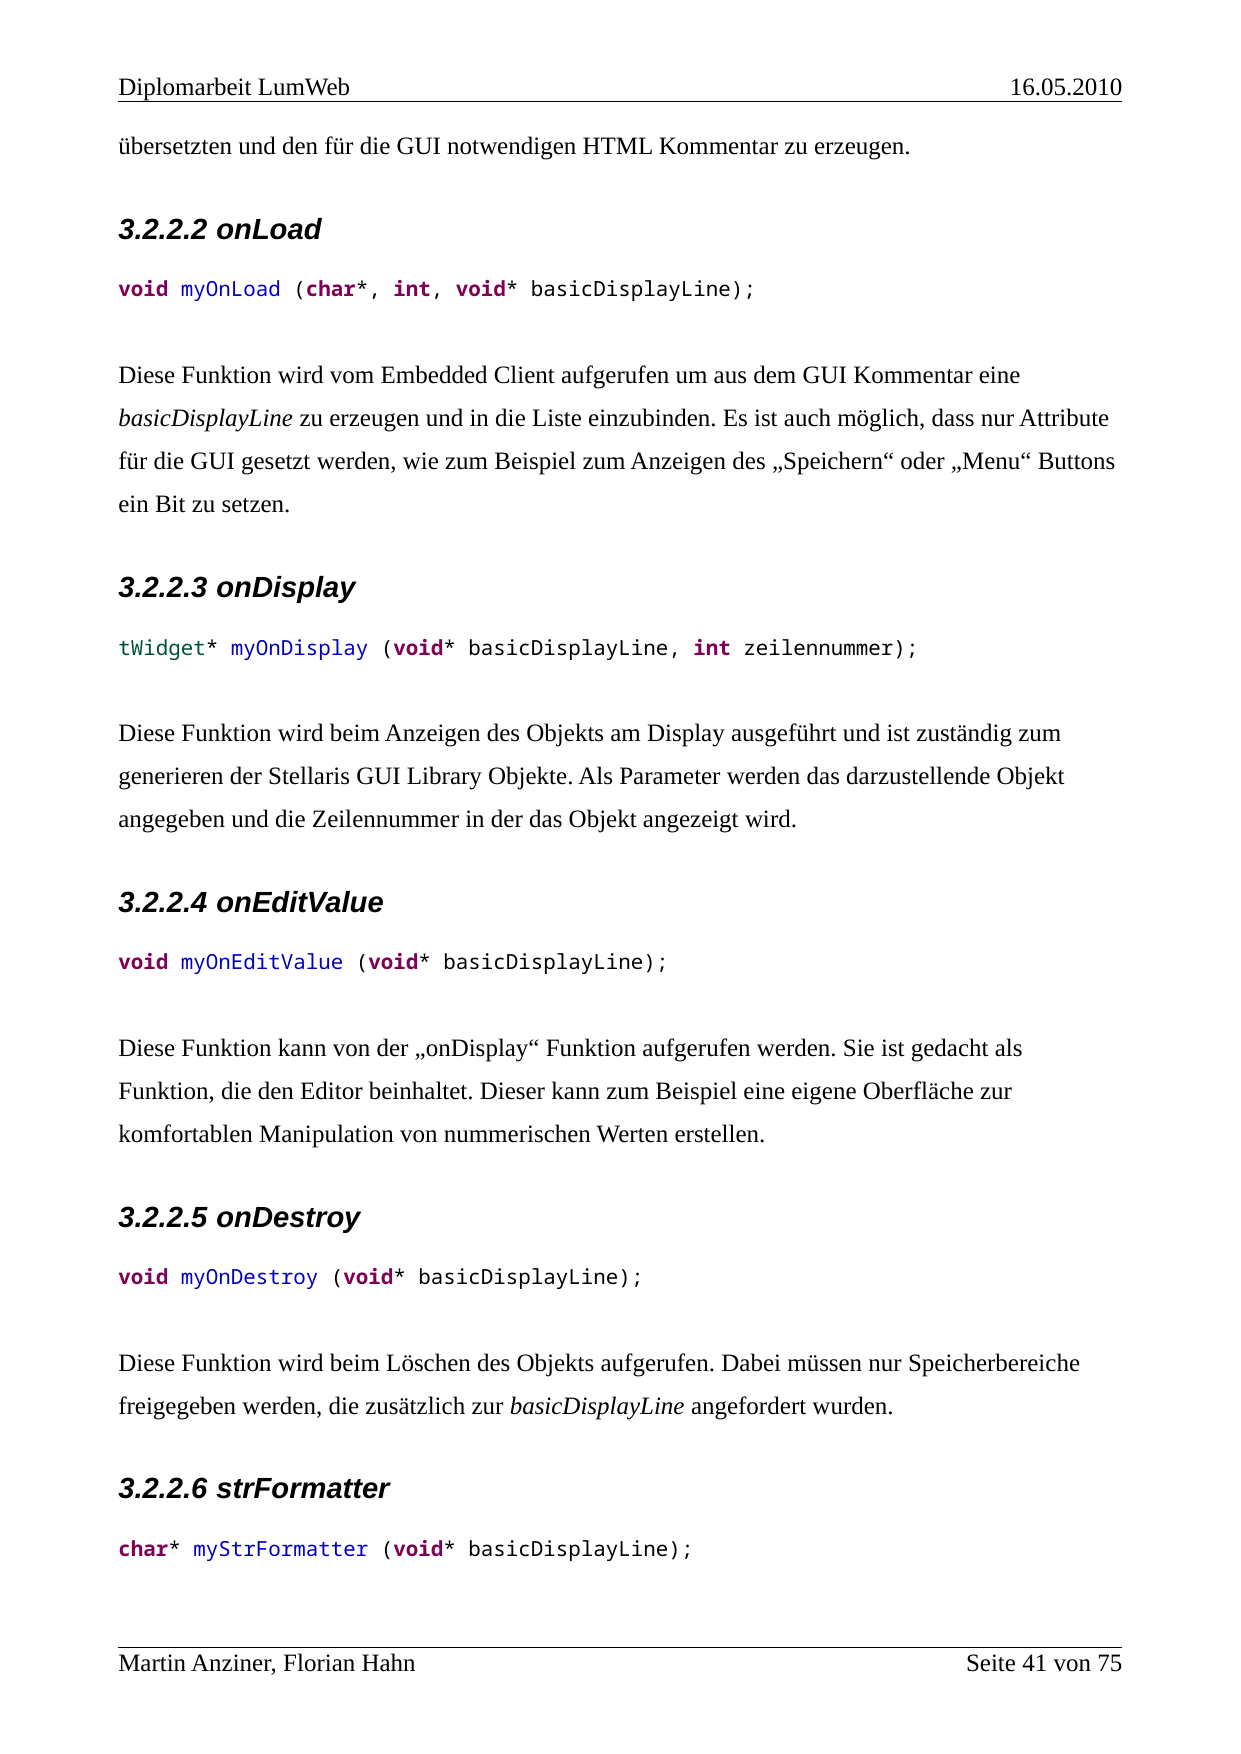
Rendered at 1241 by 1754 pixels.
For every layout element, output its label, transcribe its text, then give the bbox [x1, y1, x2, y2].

subtitle onDestroy [118, 1199, 1122, 1233]
text Diese Funktion wird beim Löschen des Objekts aufgerufen. Dabei müssen nur Speicherbereiche freigegeben werden, die zusätzlich zur basicDisplayLine angefordert wurden. [118, 1348, 1122, 1419]
text Diese Funktion wird beim Anzeigen des Objekts am Display ausgeführt und ist zuständig zum generieren der Stellaris GUI Library Objekte. Als Parameter werden das darzustellende Objekt angegeben und die Zeilennummer in der das Objekt angezeigt wird. [118, 718, 1122, 833]
subtitle strFormatter [118, 1471, 1122, 1505]
text char* myStrFormatter (void* basicDisplayLine); [118, 1534, 1122, 1563]
text tWidget* myOnDisplay (void* basicDisplayLine, int zeilennummer); [118, 633, 1122, 661]
text void myOnDestroy (void* basicDisplayLine); [118, 1262, 1122, 1291]
text Diese Funktion kann von der „onDisplay“ Funktion aufgerufen werden. Sie ist gedacht als Funktion, die den Editor beinhaltet. Dieser kann zum Beispiel eine eigene Oberfläche zur komfortablen Manipulation von nummerischen Werten erstellen. [118, 1033, 1122, 1148]
subtitle onDisplay [118, 570, 1122, 603]
text void myOnLoad (char*, int, void* basicDisplayLine); [118, 274, 1122, 303]
text void myOnEditValue (void* basicDisplayLine); [118, 947, 1122, 976]
subtitle onEditValue [118, 885, 1122, 918]
text Diese Funktion wird vom Embedded Client aufgerufen um aus dem GUI Kommentar eine basicDisplayLine zu erzeugen und in die Liste einzubinden. Es ist auch möglich, dass nur Attribute für die GUI gesetzt werden, wie zum Beispiel zum Anzeigen des „Speichern“ oder „Menu“ Buttons ein Bit zu setzen. [118, 360, 1122, 518]
text übersetzten und den für die GUI notwendigen HTML Kommentar zu erzeugen. [118, 131, 1122, 160]
subtitle onLoad [118, 212, 1122, 245]
